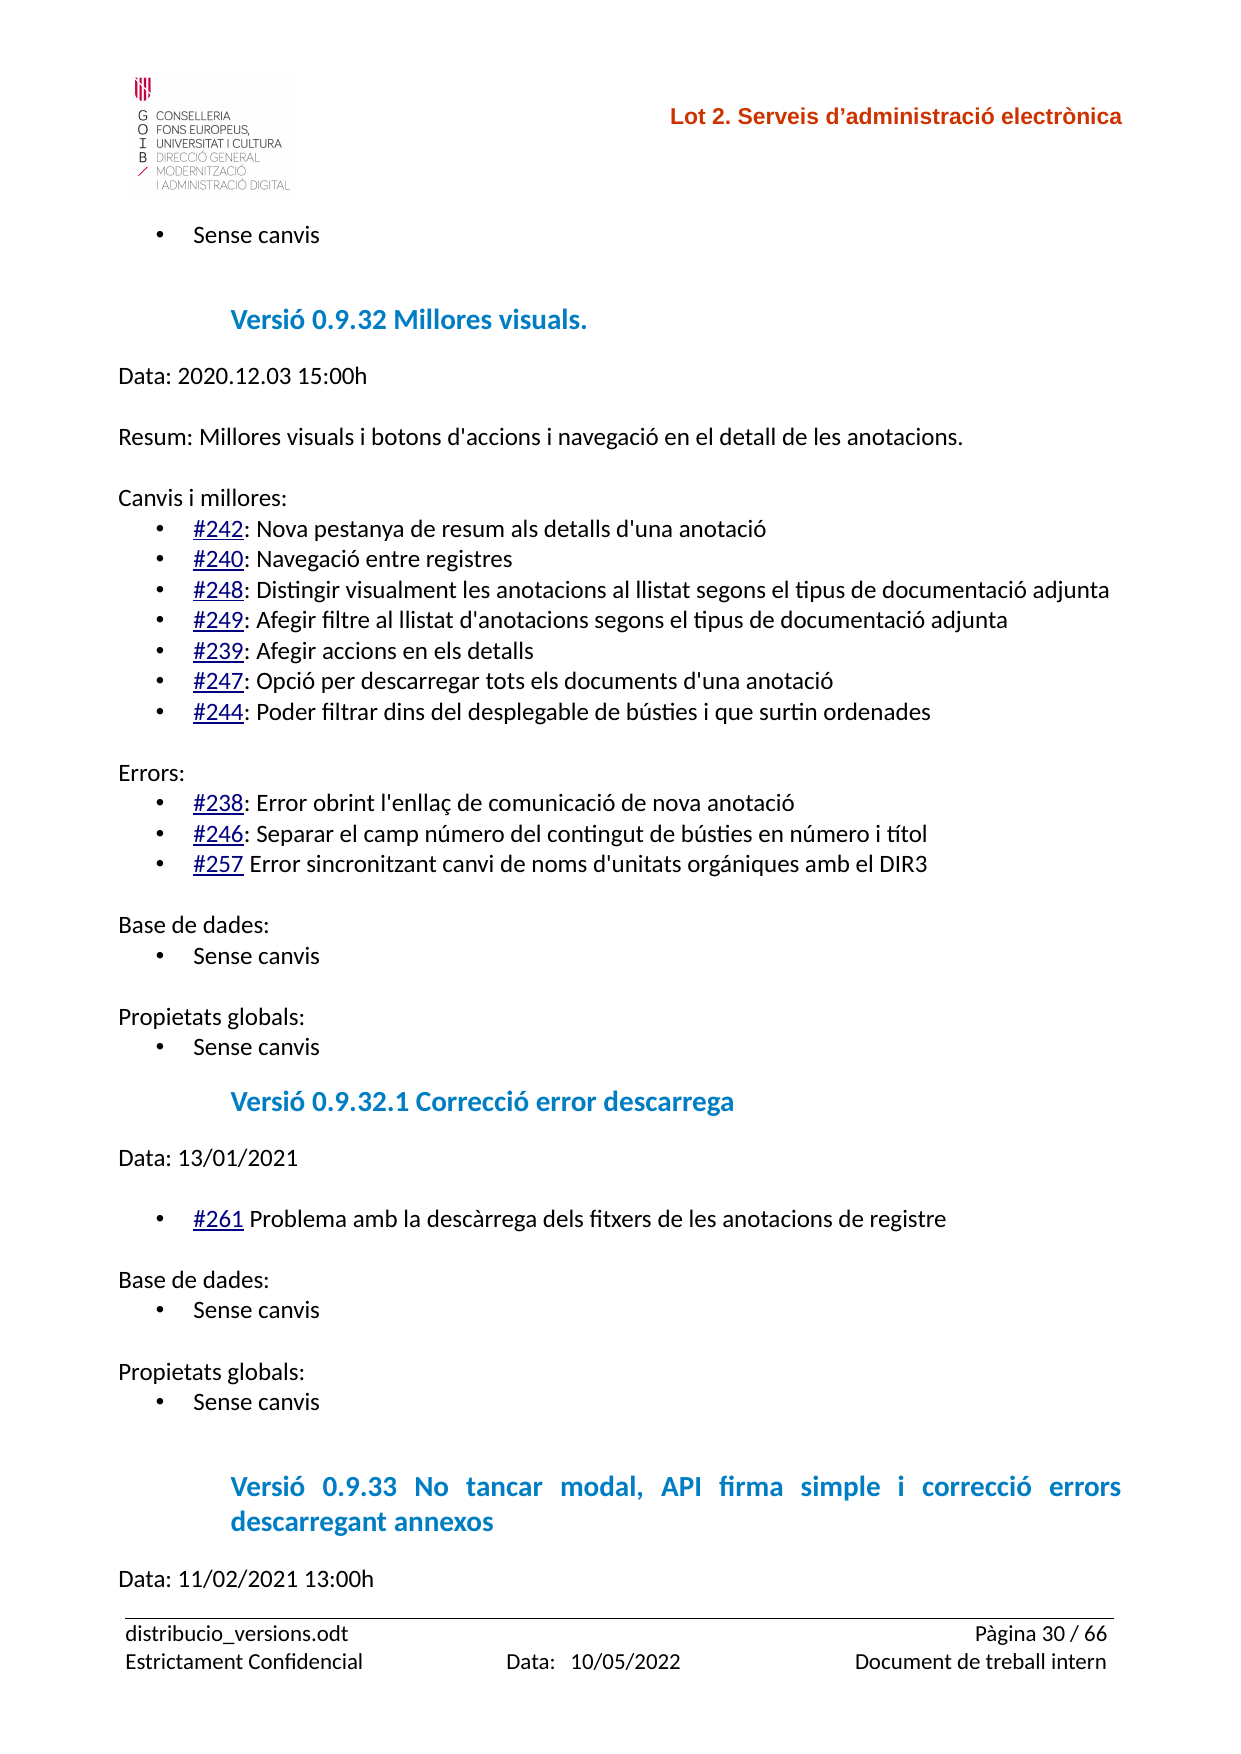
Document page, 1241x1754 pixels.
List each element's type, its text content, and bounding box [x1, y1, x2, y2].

text Data: 11/02/2021 13:00h [118, 1563, 1122, 1593]
list Sense canvis [156, 940, 1122, 971]
text Base de dades: [118, 909, 1122, 940]
text Errors: [118, 757, 1122, 787]
subtitle Versió 0.9.32.1 Correcció error descarrega [153, 1083, 1122, 1118]
list #246: Separar el camp número del contingut de bústies en número i títol [156, 818, 1122, 848]
text Resum: Millores visuals i botons d'accions i navegació en el detall de les anotacions. [118, 421, 1122, 452]
list #240: Navegació entre registres [156, 543, 1122, 574]
list Sense canvis [156, 1032, 1122, 1062]
list Sense canvis [156, 219, 1122, 250]
list #244: Poder filtrar dins del desplegable de bústies i que surtin ordenades [156, 696, 1122, 726]
text Data: 2020.12.03 15:00h [118, 360, 1122, 391]
list #242: Nova pestanya de resum als detalls d'una anotació [156, 513, 1122, 543]
text Base de dades: [118, 1264, 1122, 1294]
subtitle Versió 0.9.32 Millores visuals. [153, 301, 1122, 336]
list #249: Afegir filtre al llistat d'anotacions segons el tipus de documentació adjunta [156, 604, 1122, 635]
list #248: Distingir visualment les anotacions al llistat segons el tipus de documentació adjunta [156, 574, 1122, 604]
text Propietats globals: [118, 1001, 1122, 1032]
text Propietats globals: [118, 1356, 1122, 1386]
list #247: Opció per descarregar tots els documents d'una anotació [156, 665, 1122, 696]
list #261 Problema amb la descàrrega dels fitxers de les anotacions de registre [156, 1203, 1122, 1233]
list Sense canvis [156, 1386, 1122, 1417]
subtitle Versió 0.9.33 No tancar modal, API firma simple i correcció errors descarregant annexos [153, 1468, 1122, 1539]
picture [126, 70, 299, 197]
list Sense canvis [156, 1294, 1122, 1325]
list #257 Error sincronitzant canvi de noms d'unitats orgániques amb el DIR3 [156, 848, 1122, 879]
list #238: Error obrint l'enllaç de comunicació de nova anotació [156, 787, 1122, 818]
text Data: 13/01/2021 [118, 1142, 1122, 1172]
list #239: Afegir accions en els detalls [156, 635, 1122, 665]
text Canvis i millores: [118, 482, 1122, 513]
